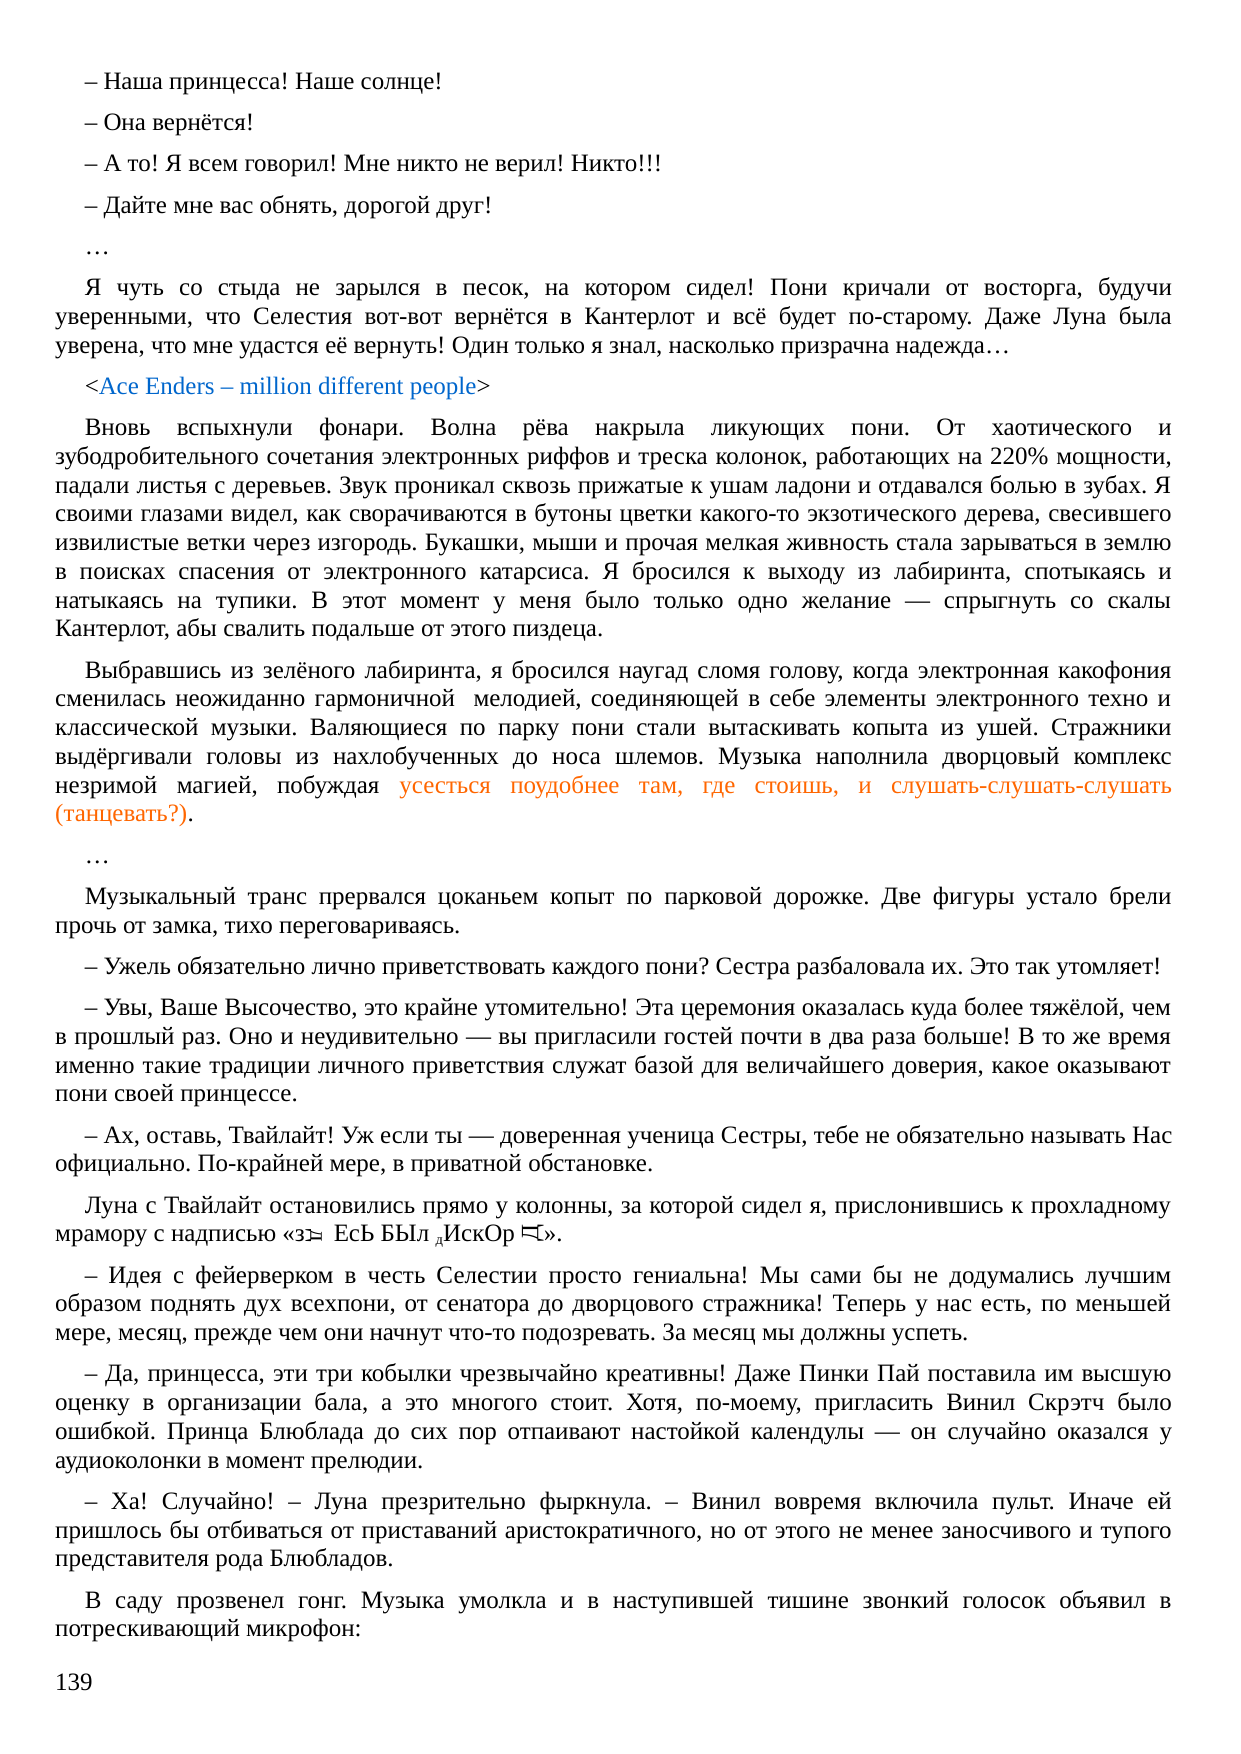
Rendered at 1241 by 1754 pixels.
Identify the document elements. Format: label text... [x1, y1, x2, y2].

text – Наша принцесса! Наше солнце! [55, 66, 1173, 95]
text – Ужель обязательно лично приветствовать каждого пони? Сестра разбаловала их. Это так утомляет! [55, 951, 1173, 980]
text <Ace Enders – million different people> [55, 371, 1173, 400]
text – А то! Я всем говорил! Мне никто не верил! Никто!!! [55, 148, 1173, 177]
text – Ах, оставь, Твайлайт! Уж если ты — доверенная ученица Сестры, тебе не обязательно называть Нас официально. По-крайней мере, в приватной обстановке. [55, 1120, 1173, 1177]
text – Она вернётся! [55, 107, 1173, 136]
text Музыкальный транс прервался цоканьем копыт по парковой дорожке. Две фигуры устало брели прочь от замка, тихо переговариваясь. [55, 881, 1173, 938]
text – Ха! Случайно! – Луна презрительно фыркнула. – Винил вовремя включила пульт. Иначе ей пришлось бы отбиваться от приставаний аристократичного, но от этого не менее заносчивого и тупого представителя рода Блюбладов. [55, 1486, 1173, 1572]
text Луна с Твайлайт остановились прямо у колонны, за которой сидел я, прислонившись к прохладному мрамору с надписью «здЕсЬ БЫл дИскОрД». [55, 1190, 1173, 1247]
text Выбравшись из зелёного лабиринта, я бросился наугад сломя голову, когда электронная какофония сменилась неожиданно гармоничной мелодией, соединяющей в себе элементы электронного техно и классической музыки. Валяющиеся по парку пони стали вытаскивать копыта из ушей. Стражники выдёргивали головы из нахлобученных до носа шлемов. Музыка наполнила дворцовый комплекс незримой магией, побуждая усесться поудобнее там, где стоишь, и слушать-слушать-слушать (танцевать?). [55, 655, 1173, 827]
text – Да, принцесса, эти три кобылки чрезвычайно креативны! Даже Пинки Пай поставила им высшую оценку в организации бала, а это многого стоит. Хотя, по-моему, пригласить Винил Скрэтч было ошибкой. Принца Блюблада до сих пор отпаивают настойкой календулы — он случайно оказался у аудиоколонки в момент прелюдии. [55, 1358, 1173, 1473]
text … [55, 231, 1173, 260]
text – Увы, Ваше Высочество, это крайне утомительно! Эта церемония оказалась куда более тяжёлой, чем в прошлый раз. Оно и неудивительно — вы пригласили гостей почти в два раза больше! В то же время именно такие традиции личного приветствия служат базой для величайшего доверия, какое оказывают пони своей принцессе. [55, 992, 1173, 1107]
text … [55, 840, 1173, 868]
text – Дайте мне вас обнять, дорогой друг! [55, 190, 1173, 218]
text Я чуть со стыда не зарылся в песок, на котором сидел! Пони кричали от восторга, будучи уверенными, что Селестия вот-вот вернётся в Кантерлот и всё будет по-старому. Даже Луна была уверена, что мне удастся её вернуть! Один только я знал, насколько призрачна надежда… [55, 272, 1173, 358]
text В саду прозвенел гонг. Музыка умолкла и в наступившей тишине звонкий голосок объявил в потрескивающий микрофон: [55, 1585, 1173, 1642]
text – Идея с фейерверком в честь Селестии просто гениальна! Мы сами бы не додумались лучшим образом поднять дух всехпони, от сенатора до дворцового стражника! Теперь у нас есть, по меньшей мере, месяц, прежде чем они начнут что-то подозревать. За месяц мы должны успеть. [55, 1260, 1173, 1346]
text Вновь вспыхнули фонари. Волна рёва накрыла ликующих пони. От хаотического и зубодробительного сочетания электронных риффов и треска колонок, работающих на 220% мощности, падали листья с деревьев. Звук проникал сквозь прижатые к ушам ладони и отдавался болью в зубах. Я своими глазами видел, как сворачиваются в бутоны цветки какого-то экзотического дерева, свесившего извилистые ветки через изгородь. Букашки, мыши и прочая мелкая живность стала зарываться в землю в поисках спасения от электронного катарсиса. Я бросился к выходу из лабиринта, спотыкаясь и натыкаясь на тупики. В этот момент у меня было только одно желание — спрыгнуть со скалы Кантерлот, абы свалить подальше от этого пиздеца. [55, 412, 1173, 642]
